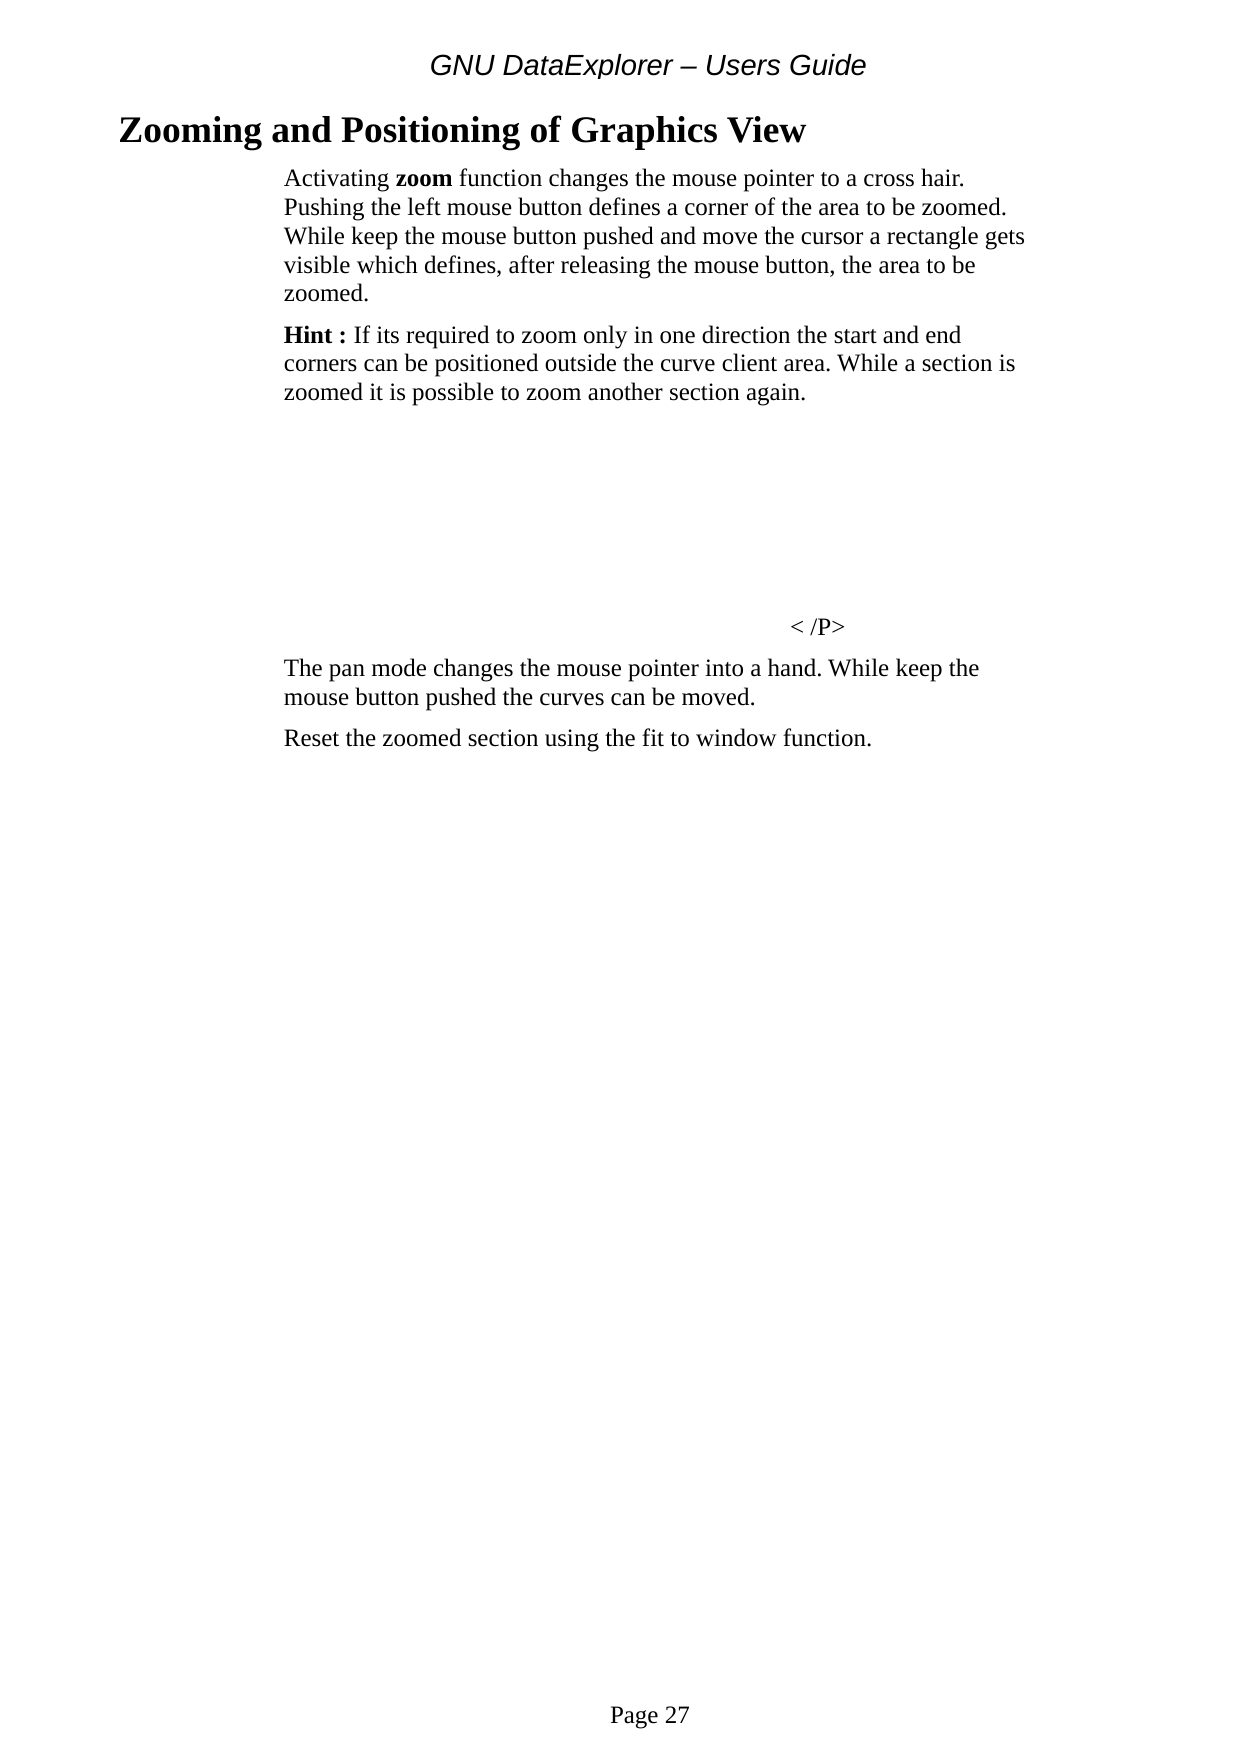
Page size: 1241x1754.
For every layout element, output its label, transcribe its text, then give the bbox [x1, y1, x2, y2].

subtitle Zooming and Positioning of Graphics View [118, 108, 1181, 151]
text < /P> [118, 418, 1181, 641]
text Activating zoom function changes the mouse pointer to a cross hair. Pushing the left mouse button defines a corner of the area to be zoomed. While keep the mouse button pushed and move the cursor a rectangle gets visible which defines, after releasing the mouse button, the area to be zoomed. [118, 163, 1181, 307]
text Reset the zoomed section using the fit to window function. [118, 723, 1181, 752]
text The pan mode changes the mouse pointer into a hand. While keep the mouse button pushed the curves can be moved. [118, 653, 1181, 711]
text Hint : If its required to zoom only in one direction the start and end corners can be positioned outside the curve client area. While a section is zoomed it is possible to zoom another section again. [118, 320, 1181, 406]
